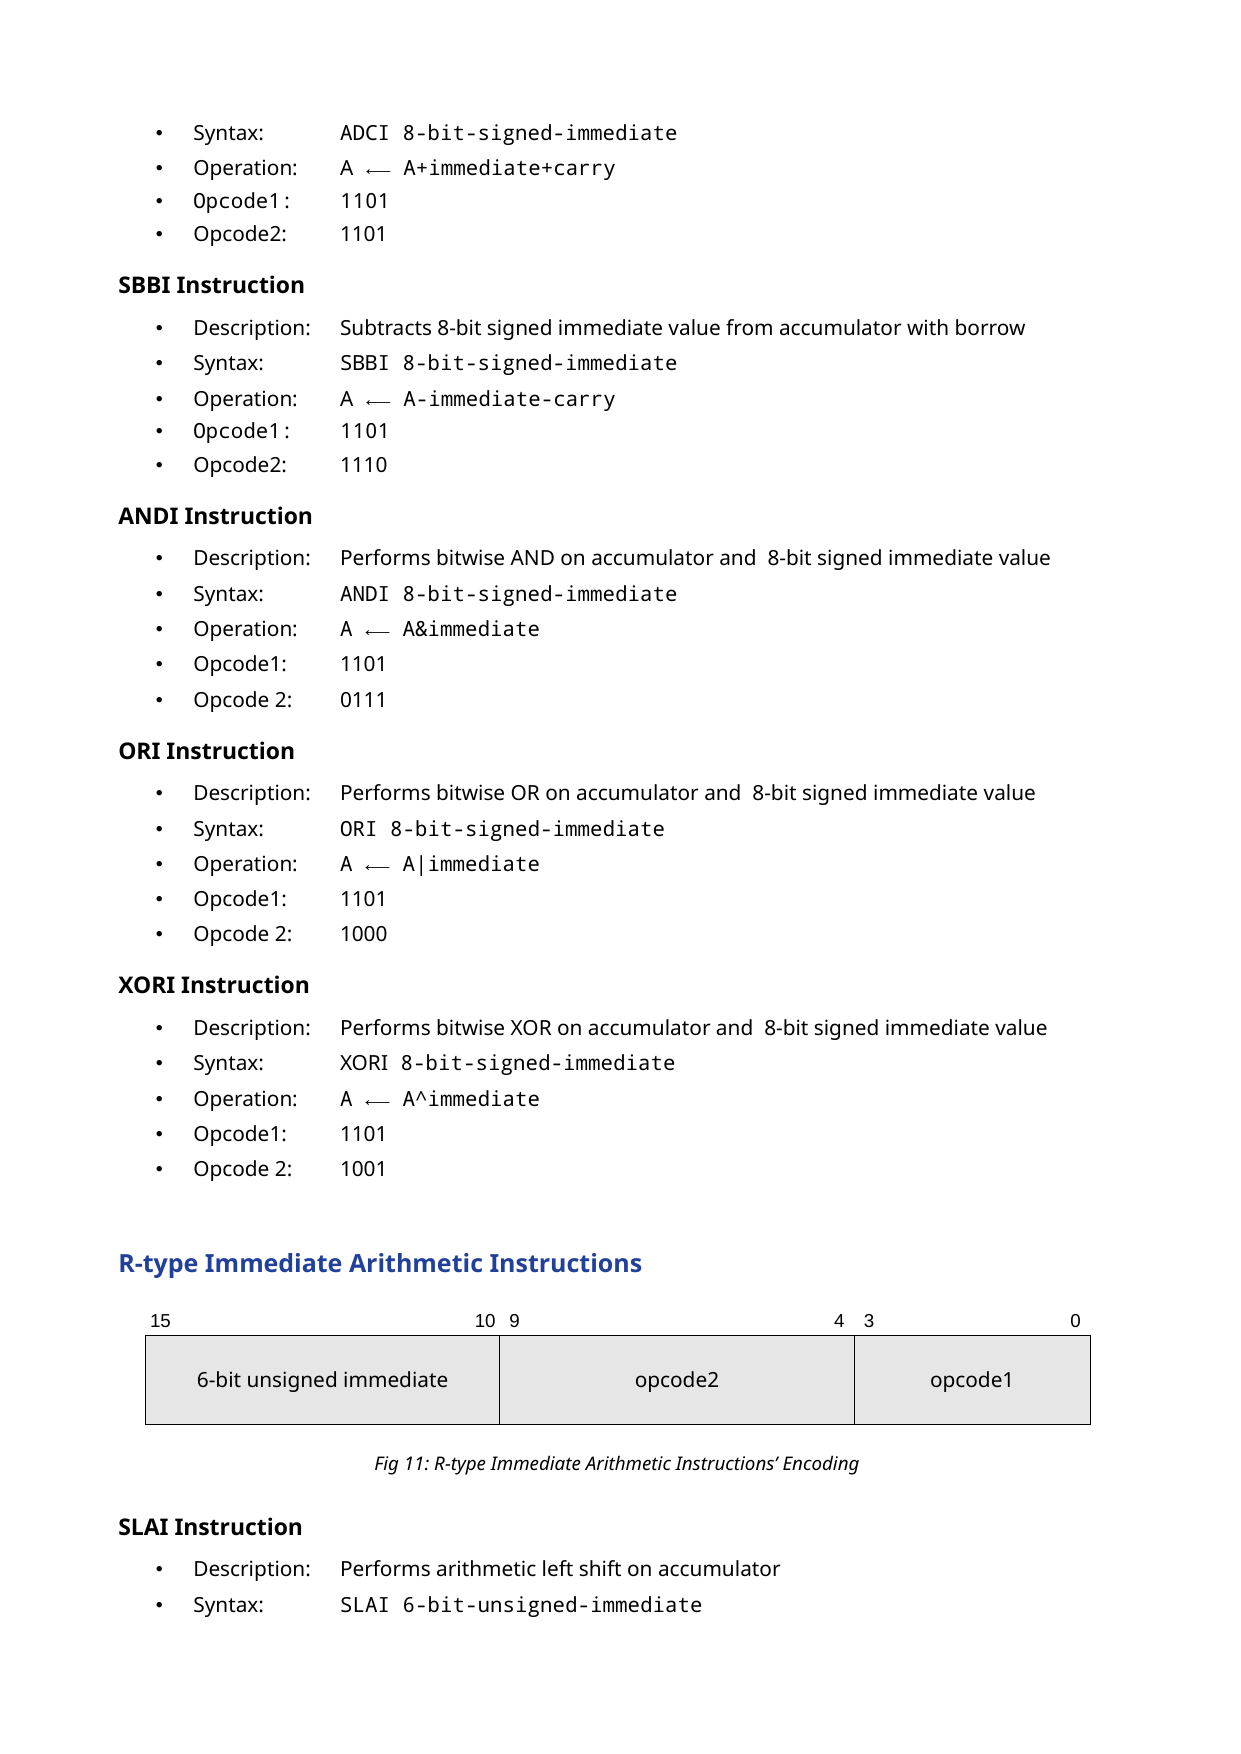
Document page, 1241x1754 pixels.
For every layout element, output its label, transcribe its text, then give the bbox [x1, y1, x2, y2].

text Fig 11: R-type Immediate Arithmetic Instructions’ Encoding [145, 1425, 1091, 1475]
list Operation: A ⟵ A+immediate+carry [156, 153, 1122, 182]
list Opcode1: 1101 [156, 419, 1122, 443]
subtitle XORI Instruction [118, 969, 1122, 1001]
list Opcode 2: 1001 [156, 1154, 1122, 1183]
list Description: Performs bitwise XOR on accumulator and 8-bit signed immediate value [156, 1013, 1122, 1042]
list Opcode1: 1101 [156, 649, 1122, 678]
subtitle ORI Instruction [118, 734, 1122, 766]
list Description: Performs bitwise AND on accumulator and 8-bit signed immediate value [156, 543, 1122, 572]
subtitle ANDI Instruction [118, 500, 1122, 531]
list Syntax: SBBI 8-bit-signed-immediate [156, 348, 1122, 377]
list Opcode2: 1110 [156, 450, 1122, 478]
list Syntax: ORI 8-bit-signed-immediate [156, 814, 1122, 842]
list Opcode1: 1101 [156, 1119, 1122, 1148]
text [145, 1325, 1091, 1335]
subtitle SLAI Instruction [118, 1290, 1122, 1542]
list Description: Subtracts 8-bit signed immediate value from accumulator with borrow [156, 313, 1122, 342]
list Operation: A ⟵ A&immediate [156, 614, 1122, 642]
list Opcode1: 1101 [156, 884, 1122, 913]
list Syntax: XORI 8-bit-signed-immediate [156, 1048, 1122, 1077]
list Operation: A ⟵ A|immediate [156, 849, 1122, 877]
list Syntax: ANDI 8-bit-signed-immediate [156, 579, 1122, 607]
list Opcode2: 1101 [156, 219, 1122, 248]
list Description: Performs arithmetic left shift on accumulator [156, 1554, 1122, 1583]
list Opcode 2: 0111 [156, 685, 1122, 713]
list Syntax: ADCI 8-bit-signed-immediate [156, 118, 1122, 147]
list Operation: A ⟵ A^immediate [156, 1084, 1122, 1112]
subtitle R-type Immediate Arithmetic Instructions [118, 1246, 1122, 1280]
subtitle SBBI Instruction [118, 269, 1122, 301]
list Operation: A ⟵ A-immediate-carry [156, 384, 1122, 412]
list Syntax: SLAI 6-bit-unsigned-immediate [156, 1590, 1122, 1618]
list Opcode1: 1101 [156, 189, 1122, 213]
list Opcode 2: 1000 [156, 919, 1122, 948]
list Description: Performs bitwise OR on accumulator and 8-bit signed immediate value [156, 778, 1122, 807]
